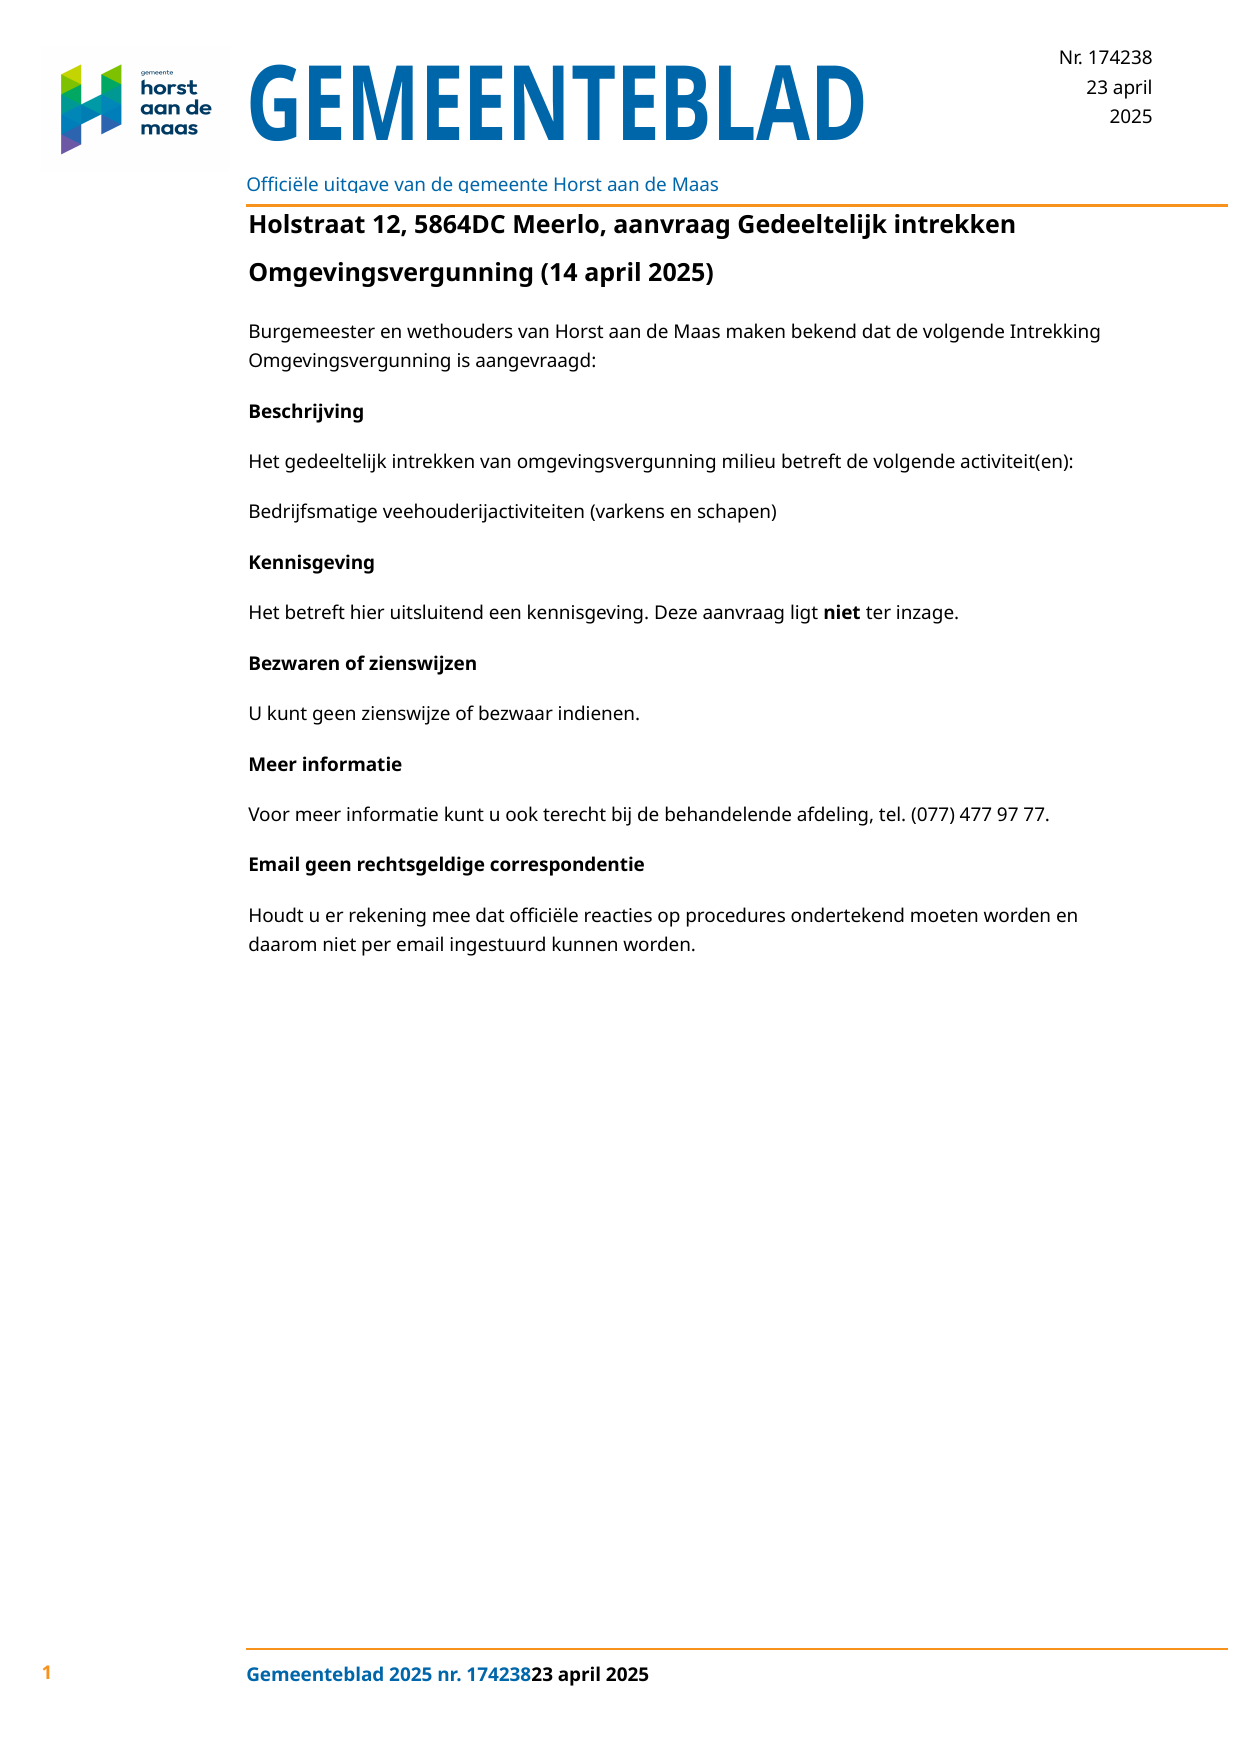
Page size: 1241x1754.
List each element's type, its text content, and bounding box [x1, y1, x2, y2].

text Beschrijving [248, 398, 1152, 424]
picture [41, 47, 231, 172]
text Holstraat 12, 5864DC Meerlo, aanvraag Gedeeltelijk intrekken Omgevingsvergunning (14 april 2025) [248, 207, 1152, 288]
text Bedrijfsmatige veehouderijactiviteiten (varkens en schapen) [248, 499, 1152, 524]
text Email geen rechtsgeldige correspondentie [248, 852, 1152, 877]
text Meer informatie [248, 751, 1152, 777]
text Het gedeeltelijk intrekken van omgevingsvergunning milieu betreft de volgende activiteit(en): [248, 448, 1152, 474]
text Voor meer informatie kunt u ook terecht bij de behandelende afdeling, tel. (077) 477 97 77. [248, 801, 1152, 827]
text Houdt u er rekening mee dat officiële reacties op procedures ondertekend moeten worden en daarom niet per email ingestuurd kunnen worden. [248, 902, 1152, 957]
text Bezwaren of zienswijzen [248, 650, 1152, 676]
text Kennisgeving [248, 549, 1152, 575]
text Het betreft hier uitsluitend een kennisgeving. Deze aanvraag ligt niet ter inzage. [248, 599, 1152, 625]
text Burgemeester en wethouders van Horst aan de Maas maken bekend dat de volgende Intrekking Omgevingsvergunning is aangevraagd: [248, 318, 1152, 373]
text U kunt geen zienswijze of bezwaar indienen. [248, 700, 1152, 726]
